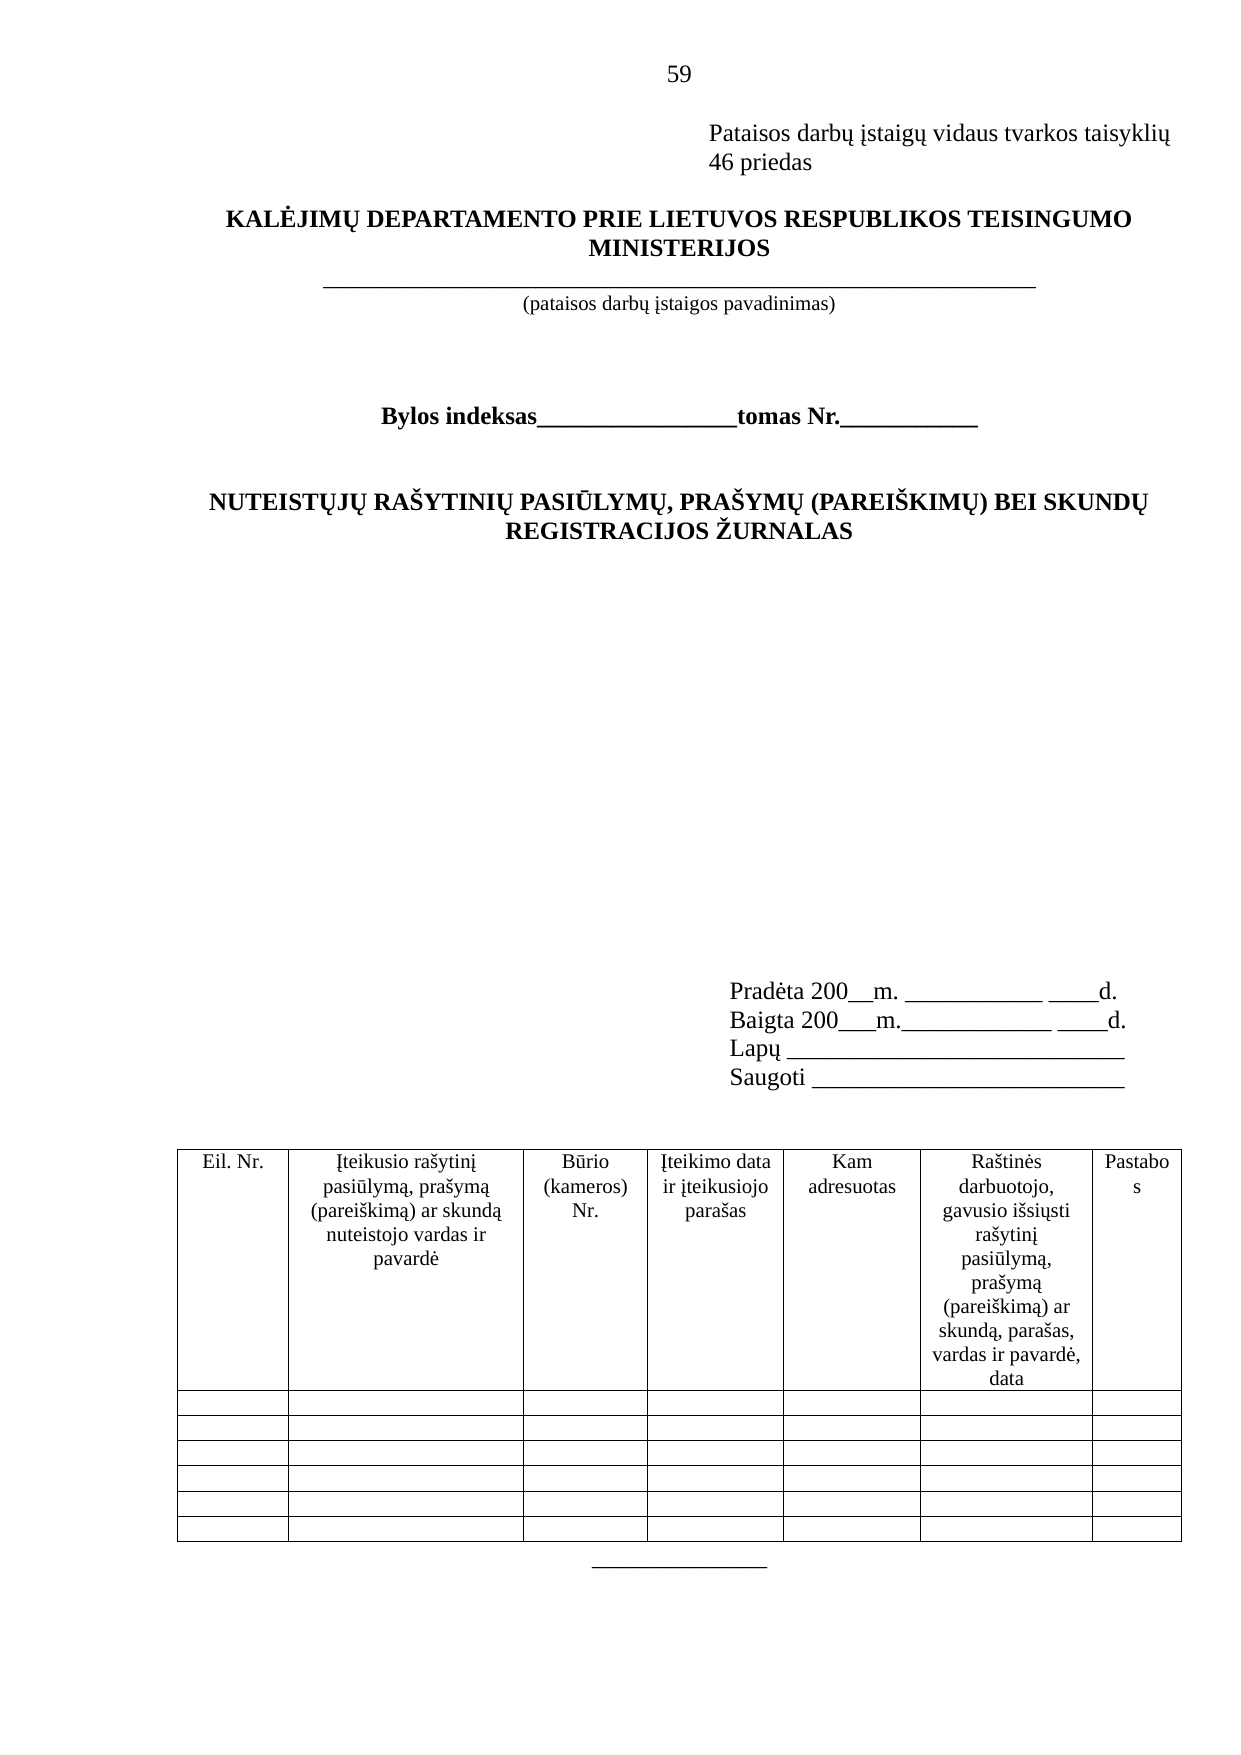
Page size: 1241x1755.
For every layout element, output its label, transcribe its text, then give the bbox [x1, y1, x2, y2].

table_cell [524, 1391, 647, 1415]
table_cell [648, 1517, 783, 1541]
text Pataisos darbų įstaigų vidaus tvarkos taisyklių [709, 118, 1181, 147]
table_cell [178, 1441, 288, 1465]
table_cell [178, 1466, 288, 1491]
table_cell [921, 1391, 1092, 1415]
text Bylos indeksas________________tomas Nr.___________ [177, 401, 1181, 430]
table_cell [289, 1391, 523, 1415]
table_header Eil. Nr. [178, 1150, 288, 1390]
table_cell [1093, 1416, 1181, 1440]
table_cell [784, 1391, 920, 1415]
table_cell [178, 1391, 288, 1415]
table_cell [289, 1416, 523, 1440]
text 46 priedas [177, 147, 1181, 176]
text Lapų ___________________________ [177, 1033, 1181, 1062]
table_cell [524, 1416, 647, 1440]
table_cell [1093, 1492, 1181, 1516]
table_cell [178, 1416, 288, 1440]
table_cell [524, 1441, 647, 1465]
text Pradėta 200__m. ___________ ____d. [177, 976, 1181, 1005]
table_cell [1093, 1466, 1181, 1491]
table_cell [1093, 1391, 1181, 1415]
table_cell [1093, 1517, 1181, 1541]
table_cell [1093, 1441, 1181, 1465]
table_cell [921, 1466, 1092, 1491]
table_cell [289, 1517, 523, 1541]
table_cell [921, 1441, 1092, 1465]
table_cell [648, 1492, 783, 1516]
table_cell [921, 1517, 1092, 1541]
table_cell [648, 1391, 783, 1415]
table_header Būrio (kameros) Nr. [524, 1150, 647, 1390]
text KALĖJIMŲ DEPARTAMENTO PRIE LIETUVOS RESPUBLIKOS TEISINGUMO MINISTERIJOS [177, 204, 1181, 262]
table_cell [648, 1416, 783, 1440]
table_header Įteikimo data ir įteikusiojo parašas [648, 1150, 783, 1390]
table_cell [784, 1492, 920, 1516]
text Baigta 200___m.____________ ____d. [177, 1005, 1181, 1033]
table_cell [289, 1492, 523, 1516]
table_cell [921, 1416, 1092, 1440]
table_header Pastabos [1093, 1150, 1181, 1390]
table_cell [178, 1517, 288, 1541]
table_cell [524, 1466, 647, 1491]
text _________________________________________________________ [177, 262, 1181, 291]
text (pataisos darbų įstaigos pavadinimas) [177, 291, 1181, 315]
table_header Įteikusio rašytinį pasiūlymą, prašymą (pareiškimą) ar skundą nuteistojo vardas ir pavardė [289, 1150, 523, 1390]
table_cell [784, 1416, 920, 1440]
table_cell [648, 1466, 783, 1491]
text ______________ [177, 1542, 1181, 1571]
table_header Raštinės darbuotojo, gavusio išsiųsti rašytinį pasiūlymą, prašymą (pareiškimą) ar skundą, parašas, vardas ir pavardė, data [921, 1150, 1092, 1390]
table_header Kam adresuotas [784, 1150, 920, 1390]
table_cell [784, 1441, 920, 1465]
table_cell [921, 1492, 1092, 1516]
table_cell [178, 1492, 288, 1516]
table_cell [784, 1466, 920, 1491]
table_cell [289, 1466, 523, 1491]
table_cell [648, 1441, 783, 1465]
table_cell [524, 1517, 647, 1541]
table_cell [524, 1492, 647, 1516]
text NUTEISTŲJŲ RAŠYTINIŲ PASIŪLYMŲ, PRAŠYMŲ (PAREIŠKIMŲ) BEI SKUNDŲ REGISTRACIJOS ŽURNALAS [177, 487, 1181, 545]
table_cell [784, 1517, 920, 1541]
table_cell [289, 1441, 523, 1465]
text Saugoti _________________________ [177, 1062, 1181, 1091]
